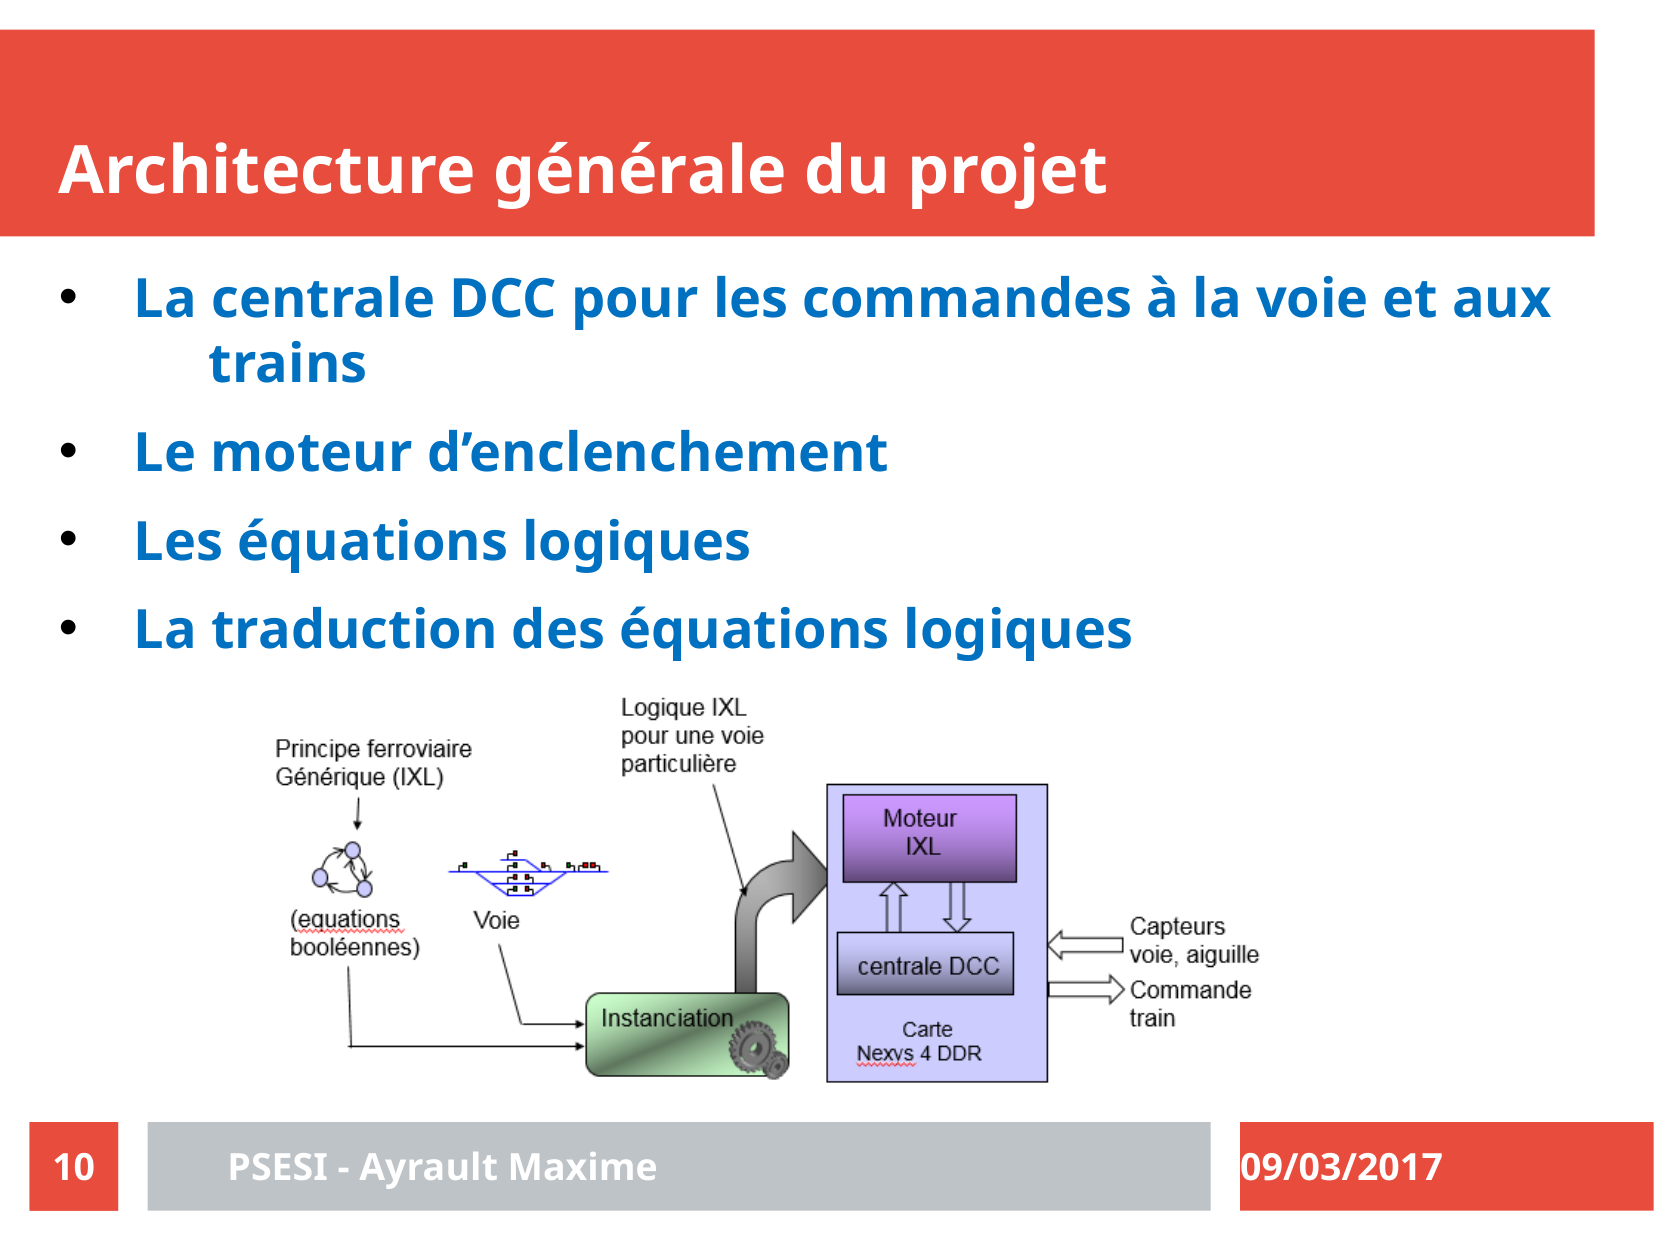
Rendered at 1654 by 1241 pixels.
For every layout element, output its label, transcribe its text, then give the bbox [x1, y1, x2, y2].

text_box [29, 1122, 119, 1211]
picture [259, 673, 1276, 1111]
title Architecture générale du projet [59, 59, 1595, 207]
text_box 09/03/2017 [1240, 1122, 1625, 1211]
list La centrale DCC pour les commandes à la voie et aux trains Le moteur d’enclenchement Les équations logiques La traduction des équations logiques [59, 262, 1565, 1093]
text_box PSESI - Ayrault Maxime [177, 1122, 709, 1211]
